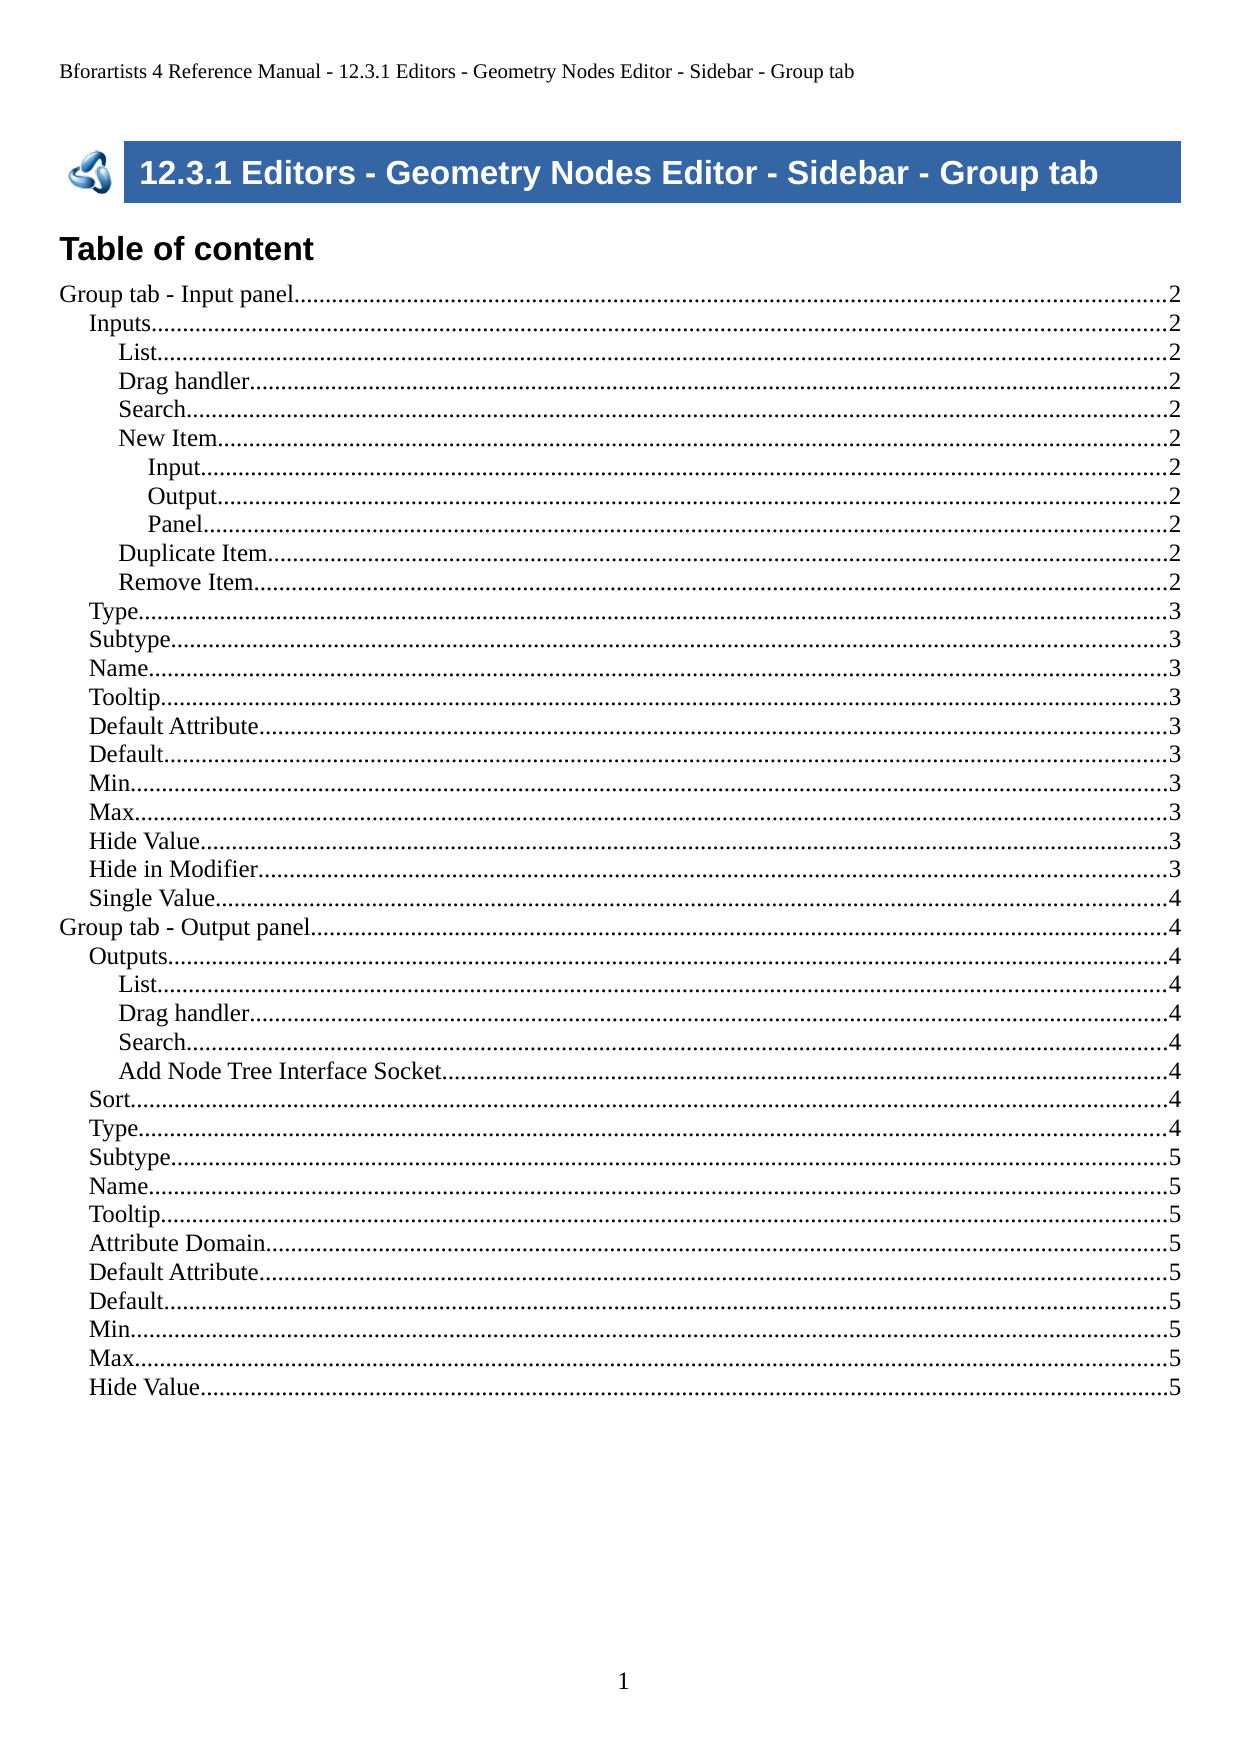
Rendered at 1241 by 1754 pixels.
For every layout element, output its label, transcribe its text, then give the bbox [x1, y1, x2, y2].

text Tooltip 3 [88, 682, 1181, 711]
text Group tab - Input panel 2 [59, 279, 1181, 308]
text Name 3 [88, 653, 1181, 682]
text Hide Value 3 [88, 826, 1181, 854]
text Add Node Tree Interface Socket 4 [118, 1056, 1181, 1084]
text Max 3 [88, 797, 1181, 826]
text Type 3 [88, 596, 1181, 624]
text Output 2 [147, 481, 1181, 509]
text Default Attribute 3 [88, 711, 1181, 739]
text List 4 [118, 969, 1181, 998]
text Drag handler 2 [118, 366, 1181, 394]
text Default Attribute 5 [88, 1257, 1181, 1286]
text Name 5 [88, 1171, 1181, 1199]
text Attribute Domain 5 [88, 1228, 1181, 1257]
table_header [59, 141, 124, 203]
text Min 3 [88, 768, 1181, 797]
text Remove Item 2 [118, 567, 1181, 596]
picture [65, 147, 114, 197]
text List 2 [118, 337, 1181, 366]
text Outputs 4 [88, 941, 1181, 969]
text Default 5 [88, 1286, 1181, 1314]
text New Item 2 [118, 423, 1181, 452]
text Panel 2 [147, 509, 1181, 538]
text Single Value 4 [88, 883, 1181, 912]
text Min 5 [88, 1314, 1181, 1343]
text Hide in Modifier 3 [88, 854, 1181, 883]
text Default 3 [88, 739, 1181, 768]
text Tooltip 5 [88, 1199, 1181, 1228]
text Search 2 [118, 394, 1181, 423]
text Hide Value 5 [88, 1372, 1181, 1401]
text Inputs 2 [88, 308, 1181, 337]
text Group tab - Output panel 4 [59, 912, 1181, 941]
text Drag handler 4 [118, 998, 1181, 1027]
text Max 5 [88, 1343, 1181, 1372]
text Sort 4 [88, 1084, 1181, 1113]
text Type 4 [88, 1113, 1181, 1142]
text Input 2 [147, 452, 1181, 481]
text Duplicate Item 2 [118, 538, 1181, 567]
text Search 4 [118, 1027, 1181, 1056]
table_header 12.3.1 Editors - Geometry Nodes Editor - Sidebar - Group tab [124, 141, 1181, 203]
subtitle Table of content [59, 228, 1181, 267]
text Subtype 3 [88, 624, 1181, 653]
text Subtype 5 [88, 1142, 1181, 1171]
